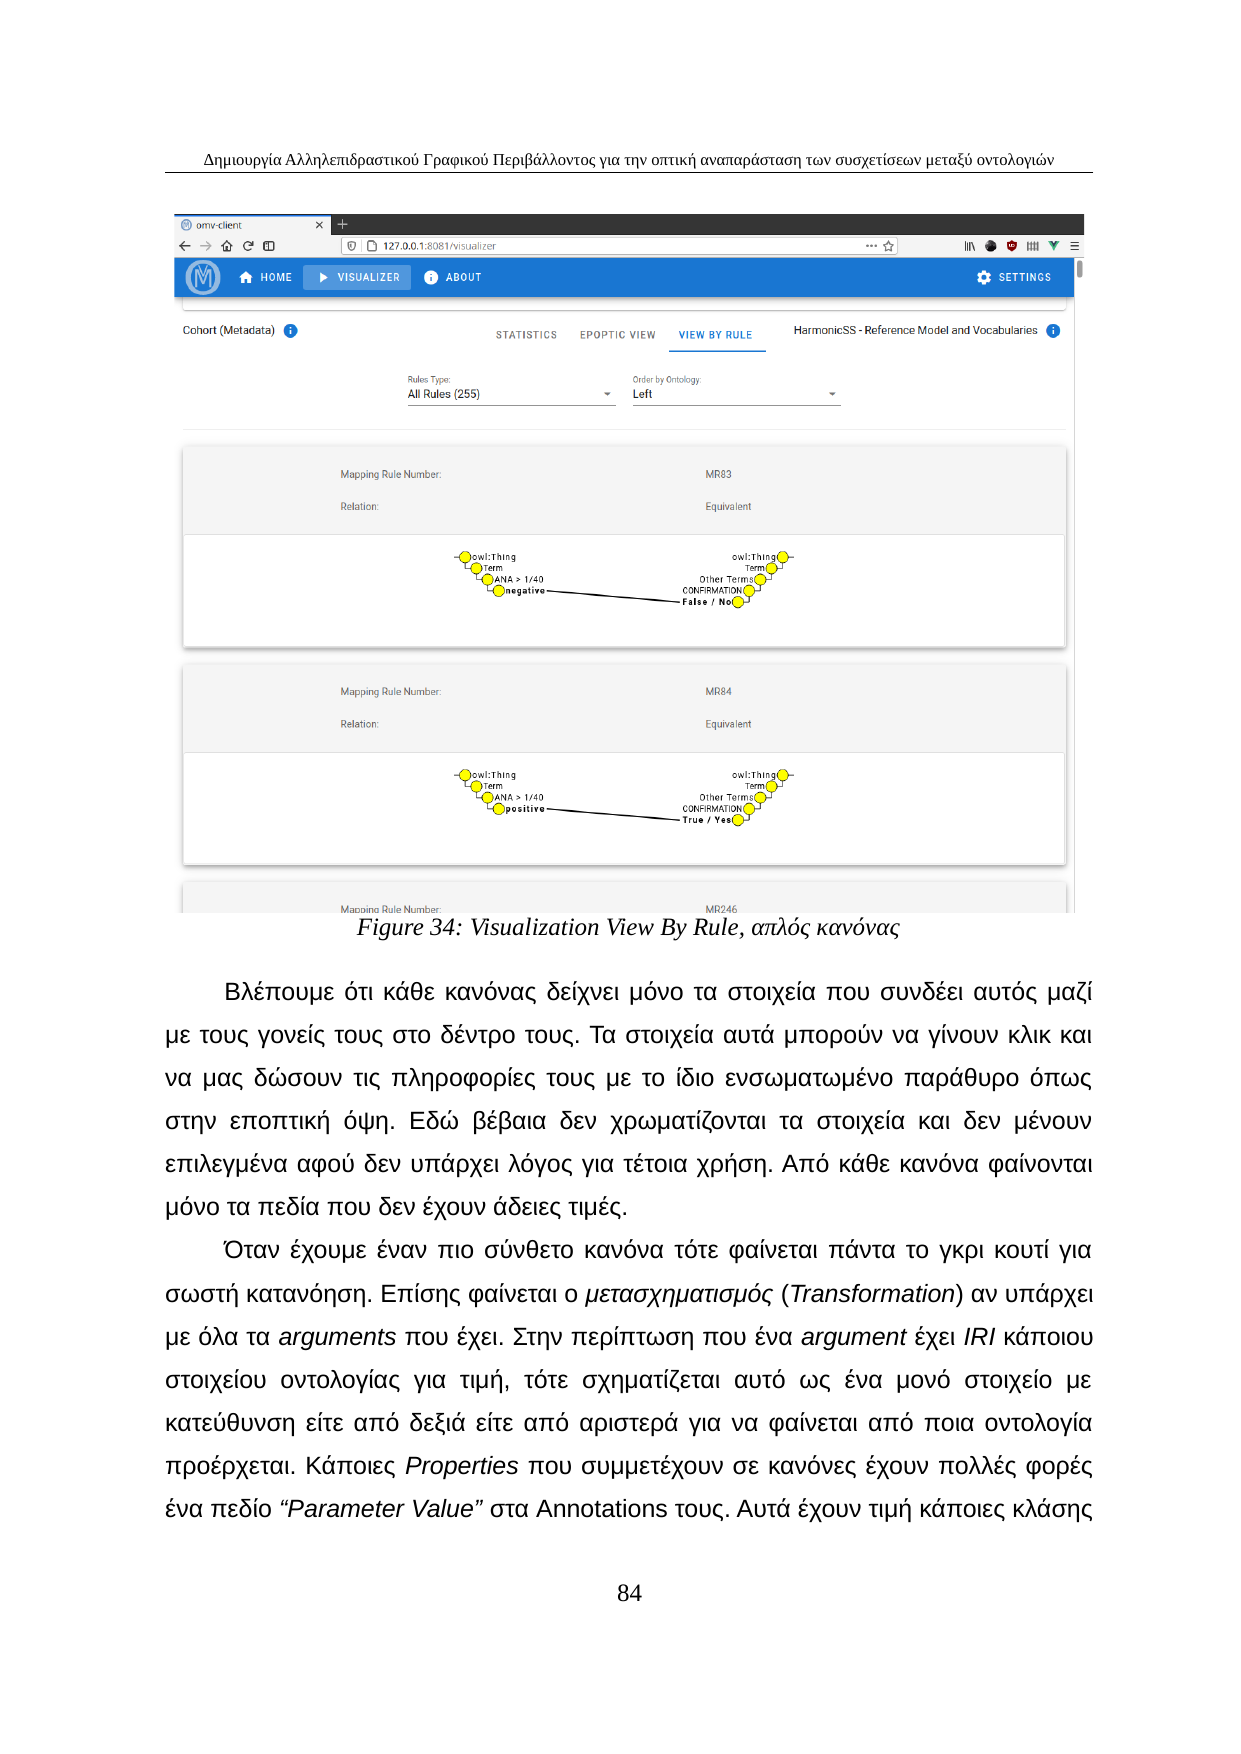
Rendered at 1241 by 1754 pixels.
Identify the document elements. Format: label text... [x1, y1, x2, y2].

text Βλέπουμε ότι κάθε κανόνας δείχνει μόνο τα στοιχεία που συνδέει αυτός μαζί με τους γονείς τους στο δέντρο τους. Τα στοιχεία αυτά μπορούν να γίνουν κλικ και να μας δώσουν τις πληροφορίες τους με το ίδιο ενσωματωμένο παράθυρο όπως στην εποπτική όψη. Εδώ βέβαια δεν χρωματίζονται τα στοιχεία και δεν μένουν επιλεγμένα αφού δεν υπάρχει λόγος για τέτοια χρήση. Από κάθε κανόνα φαίνονται μόνο τα πεδία που δεν έχουν άδειες τιμές. [165, 977, 1093, 1221]
text Όταν έχουμε έναν πιο σύνθετο κανόνα τότε φαίνεται πάντα το γκρι κουτί για σωστή κατανόηση. Επίσης φαίνεται ο μετασχηματισμός (Transformation) αν υπάρχει με όλα τα arguments που έχει. Στην περίπτωση που ένα argument έχει IRI κάποιου στοιχείου οντολογίας για τιμή, τότε σχηματίζεται αυτό ως ένα μονό στοιχείο με κατεύθυνση είτε από δεξιά είτε από αριστερά για να φαίνεται από ποια οντολογία προέρχεται. Κάποιες Properties που συμμετέχουν σε κανόνες έχουν πολλές φορές ένα πεδίο “Parameter Value” στα Annotations τους. Αυτά έχουν τιμή κάποιες κλάσης [165, 1236, 1093, 1523]
picture [174, 214, 1085, 913]
text Figure 34: Visualization View By Rule, απλός κανόνας [165, 913, 1093, 941]
